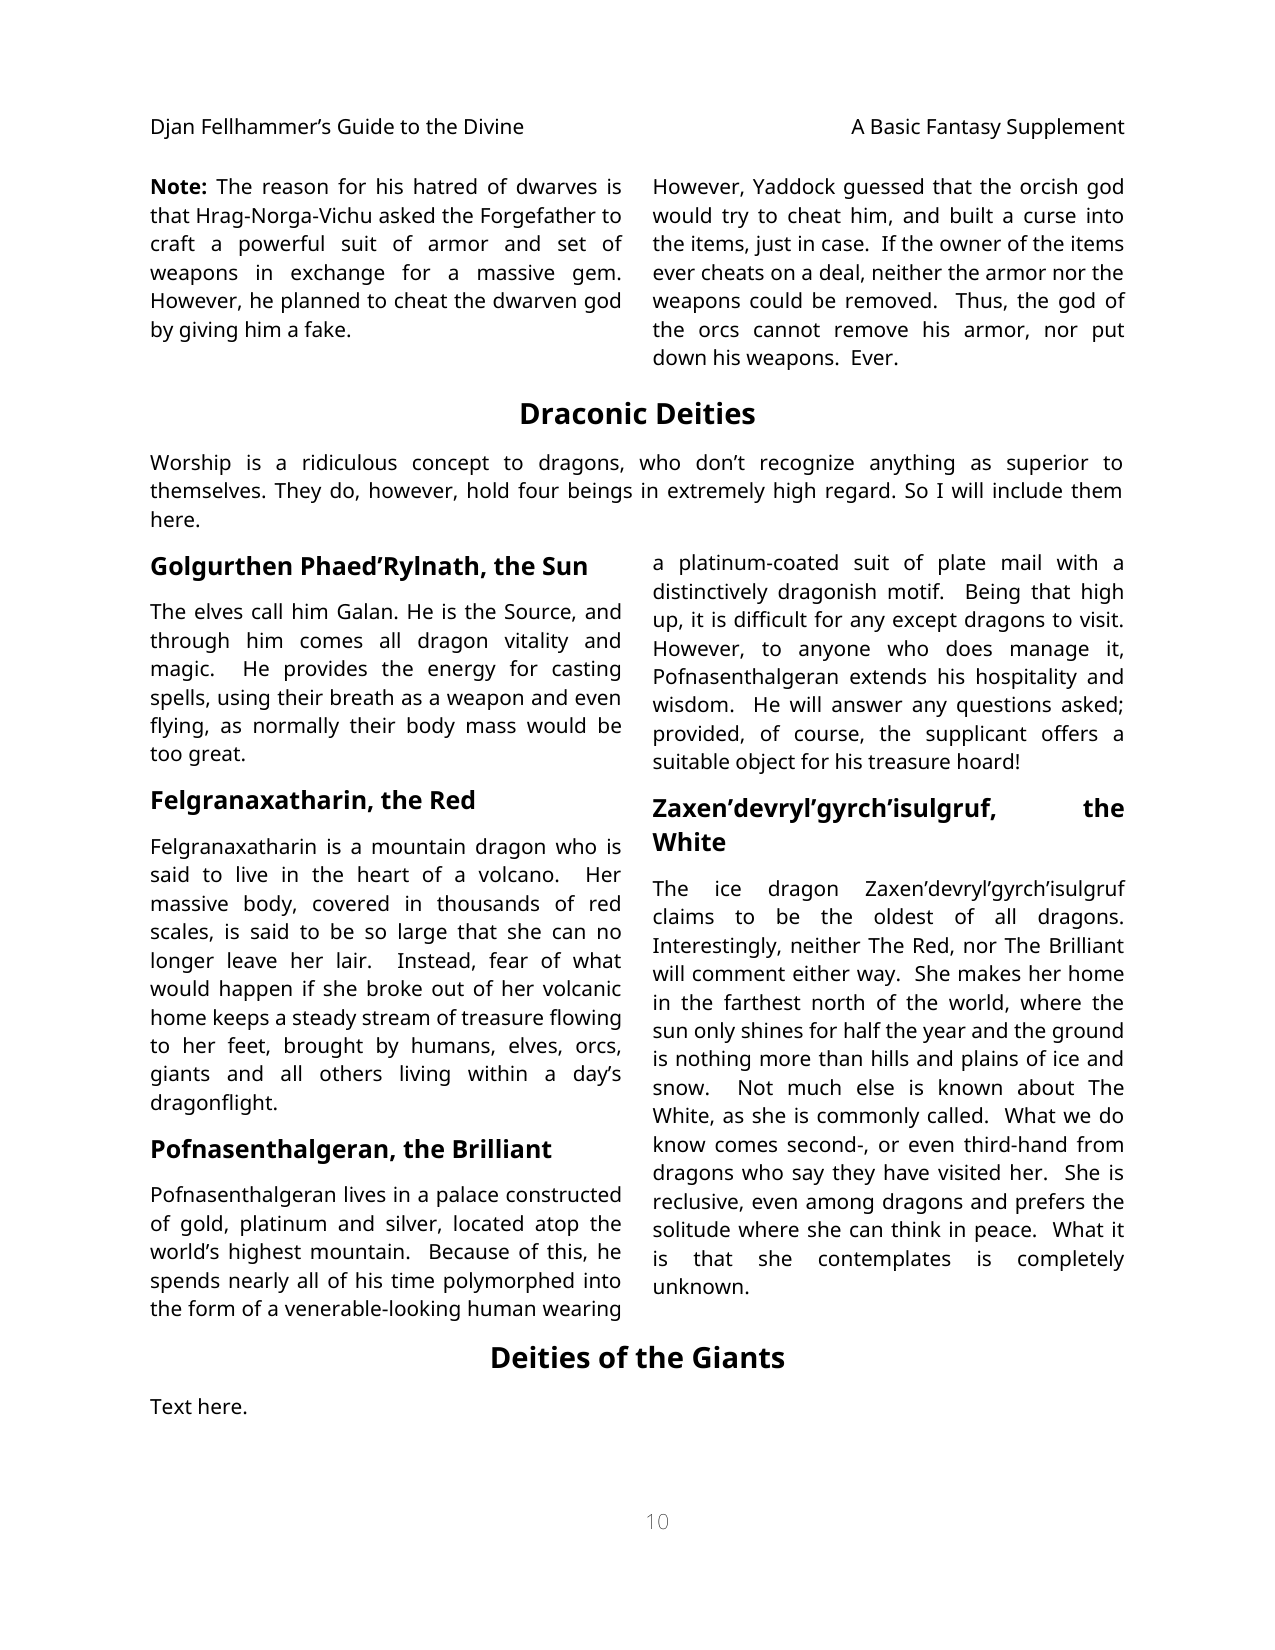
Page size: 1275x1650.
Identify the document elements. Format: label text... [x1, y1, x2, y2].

text Draconic Deities [150, 393, 1125, 433]
text Felgranaxatharin is a mountain dragon who is said to live in the heart of a volcano. Her massive body, covered in thousands of red scales, is said to be so large that she can no longer leave her lair. Instead, fear of what would happen if she broke out of her volcanic home keeps a steady stream of treasure flowing to her feet, brought by humans, elves, orcs, giants and all others living within a day’s dragonflight. [150, 832, 622, 1116]
text Pofnasenthalgeran lives in a palace constructed of gold, platinum and silver, located atop the world’s highest mountain. Because of this, he spends nearly all of his time polymorphed into the form of a venerable-looking human wearing [150, 1181, 622, 1323]
text Golgurthen Phaed’Rylnath, the Sun [150, 548, 622, 582]
text Deities of the Giants [150, 1338, 1125, 1377]
text The elves call him Galan. He is the Source, and through him comes all dragon vitality and magic. He provides the energy for casting spells, using their breath as a weapon and even flying, as normally their body mass would be too great. [150, 597, 622, 768]
text Pofnasenthalgeran, the Brilliant [150, 1131, 622, 1166]
text The ice dragon Zaxen’devryl’gyrch’isulgruf claims to be the oldest of all dragons. Interestingly, neither The Red, nor The Brilliant will comment either way. She makes her home in the farthest north of the world, where the sun only shines for half the year and the ground is nothing more than hills and plains of ice and snow. Not much else is known about The White, as she is commonly called. What we do know comes second-, or even third-hand from dragons who say they have visited her. She is reclusive, even among dragons and prefers the solitude where she can think in peace. What it is that she contemplates is completely unknown. [652, 874, 1125, 1301]
text Worship is a ridiculous concept to dragons, who don’t recognize anything as superior to themselves. They do, however, hold four beings in extremely high regard. So I will include them here. [150, 448, 1125, 533]
text However, Yaddock guessed that the orcish god would try to cheat him, and built a curse into the items, just in case. If the owner of the items ever cheats on a deal, neither the armor nor the weapons could be removed. Thus, the god of the orcs cannot remove his armor, nor put down his weapons. Ever. [652, 172, 1125, 372]
text Text here. [150, 1392, 1125, 1421]
text Felgranaxatharin, the Red [150, 783, 622, 817]
text Note: The reason for his hatred of dwarves is that Hrag-Norga-Vichu asked the Forgefather to craft a powerful suit of armor and set of weapons in exchange for a massive gem. However, he planned to cheat the dwarven god by giving him a fake. [150, 172, 622, 343]
text a platinum-coated suit of plate mail with a distinctively dragonish motif. Being that high up, it is difficult for any except dragons to visit. However, to anyone who does manage it, Pofnasenthalgeran extends his hospitality and wisdom. He will answer any questions asked; provided, of course, the supplicant offers a suitable object for his treasure hoard! [652, 548, 1125, 776]
text Zaxen’devryl’gyrch’isulgruf, the White [652, 791, 1125, 859]
